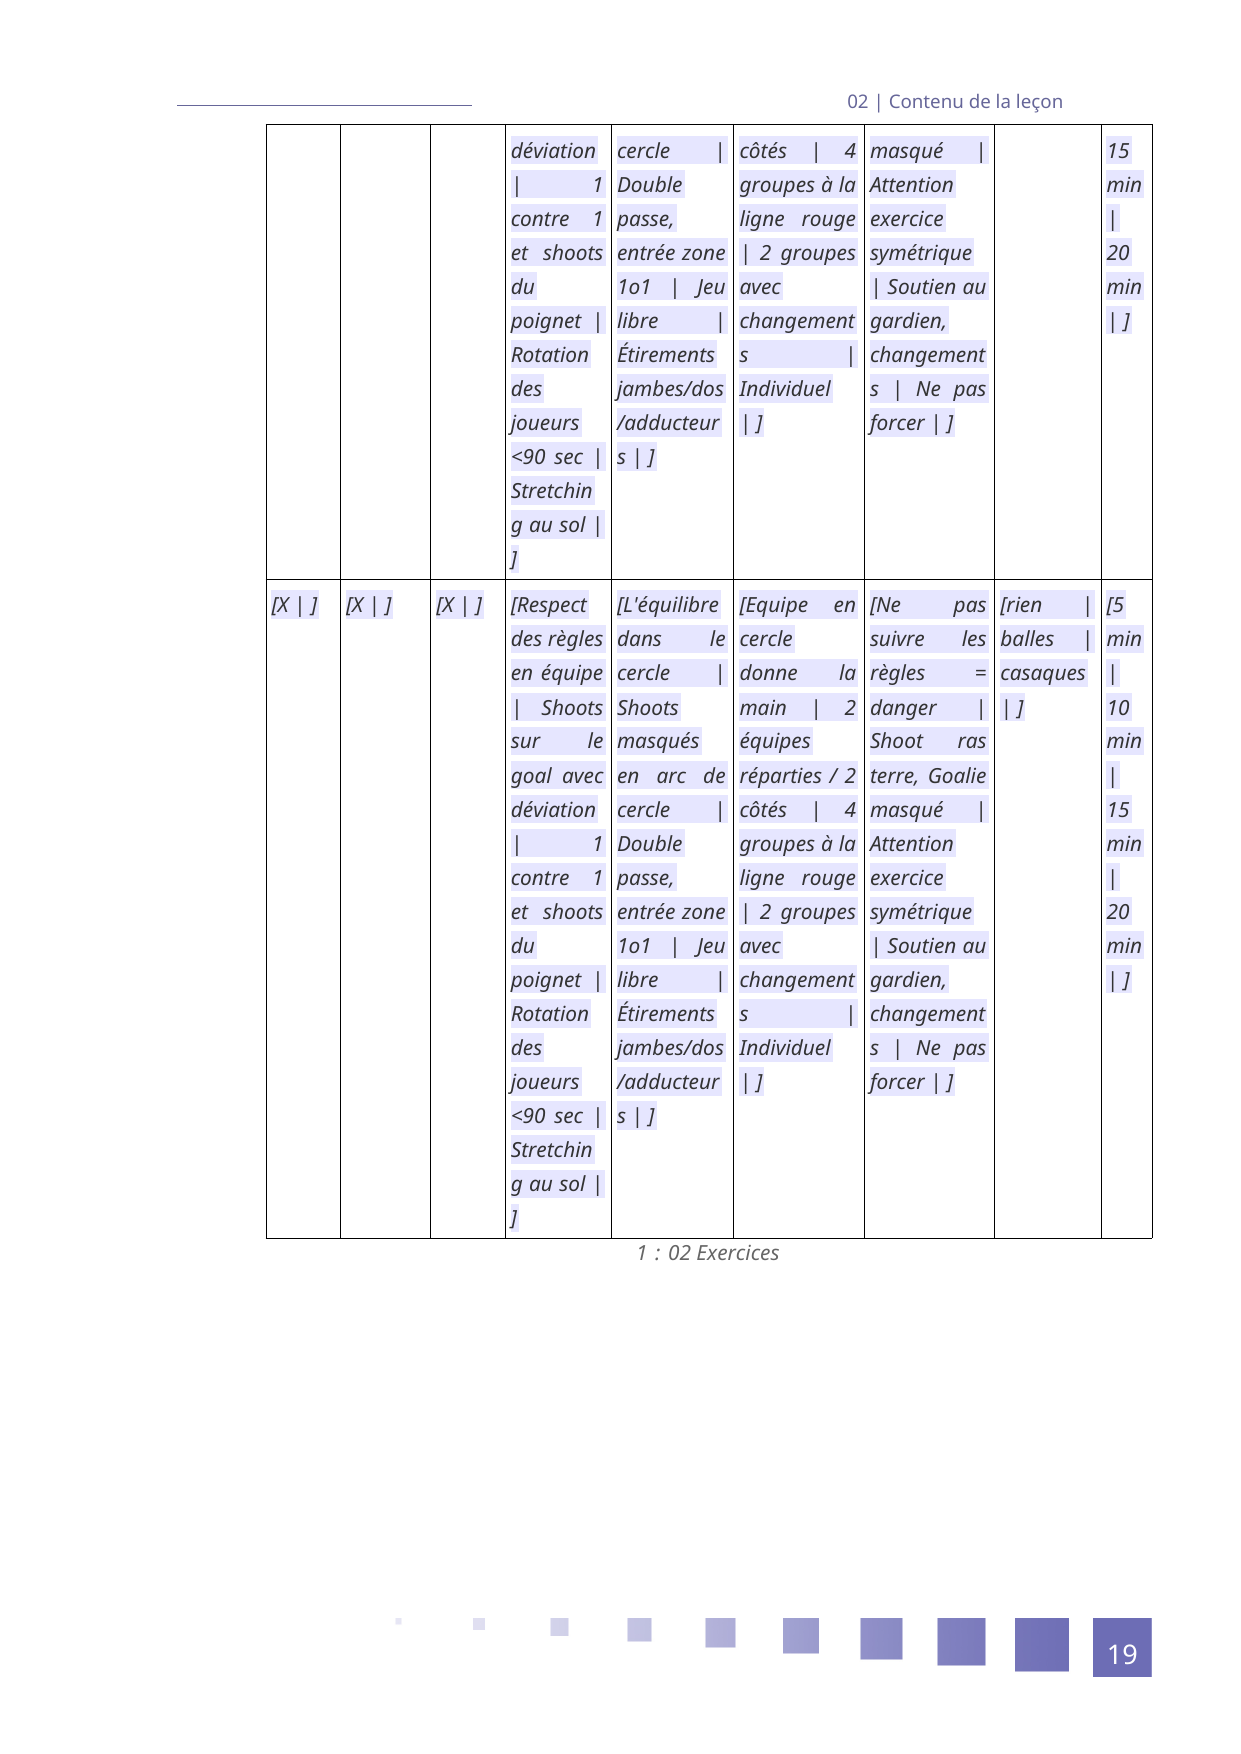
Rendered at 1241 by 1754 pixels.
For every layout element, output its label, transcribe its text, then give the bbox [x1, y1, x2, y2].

table_cell [X | ] [267, 580, 340, 1238]
table_cell [X | ] [431, 580, 505, 1238]
table_cell [995, 125, 1101, 579]
table_cell [267, 125, 340, 579]
table_cell [5 min | 10 min | 15 min | 20 min | ] [1102, 580, 1152, 1238]
picture [351, 1618, 1152, 1678]
title 1 : 02 Exercices [266, 1239, 1152, 1266]
table_cell [431, 125, 505, 579]
table_cell [Respect des règles en équipe | Shoots sur le goal avec déviation | 1 contre 1 et shoots du poignet | Rotation des joueurs <90 sec | Stretching au sol | ] [506, 580, 611, 1238]
table_cell [Ne pas suivre les règles = danger | Shoot ras terre, Goalie masqué | Attention exercice symétrique | Soutien au gardien, changements | Ne pas forcer | ] [865, 580, 994, 1238]
table_cell [L'équilibre dans le cercle | Shoots masqués en arc de cercle | Double passe, entrée zone 1o1 | Jeu libre | Étirements jambes/dos/adducteurs | ] [612, 580, 733, 1238]
table_cell masqué | Attention exercice symétrique | Soutien au gardien, changements | Ne pas forcer | ] [865, 125, 994, 579]
table_cell cercle | Double passe, entrée zone 1o1 | Jeu libre | Étirements jambes/dos/adducteurs | ] [612, 125, 733, 579]
table_cell [Equipe en cercle donne la main | 2 équipes réparties / 2 côtés | 4 groupes à la ligne rouge | 2 groupes avec changements | Individuel | ] [734, 580, 864, 1238]
table_cell [341, 125, 430, 579]
table_cell 15 min | 20 min | ] [1102, 125, 1152, 579]
table_cell [rien | balles | casaques | ] [995, 580, 1101, 1238]
table_cell [X | ] [341, 580, 430, 1238]
table_cell déviation | 1 contre 1 et shoots du poignet | Rotation des joueurs <90 sec | Stretching au sol | ] [506, 125, 611, 579]
table_cell côtés | 4 groupes à la ligne rouge | 2 groupes avec changements | Individuel | ] [734, 125, 864, 579]
